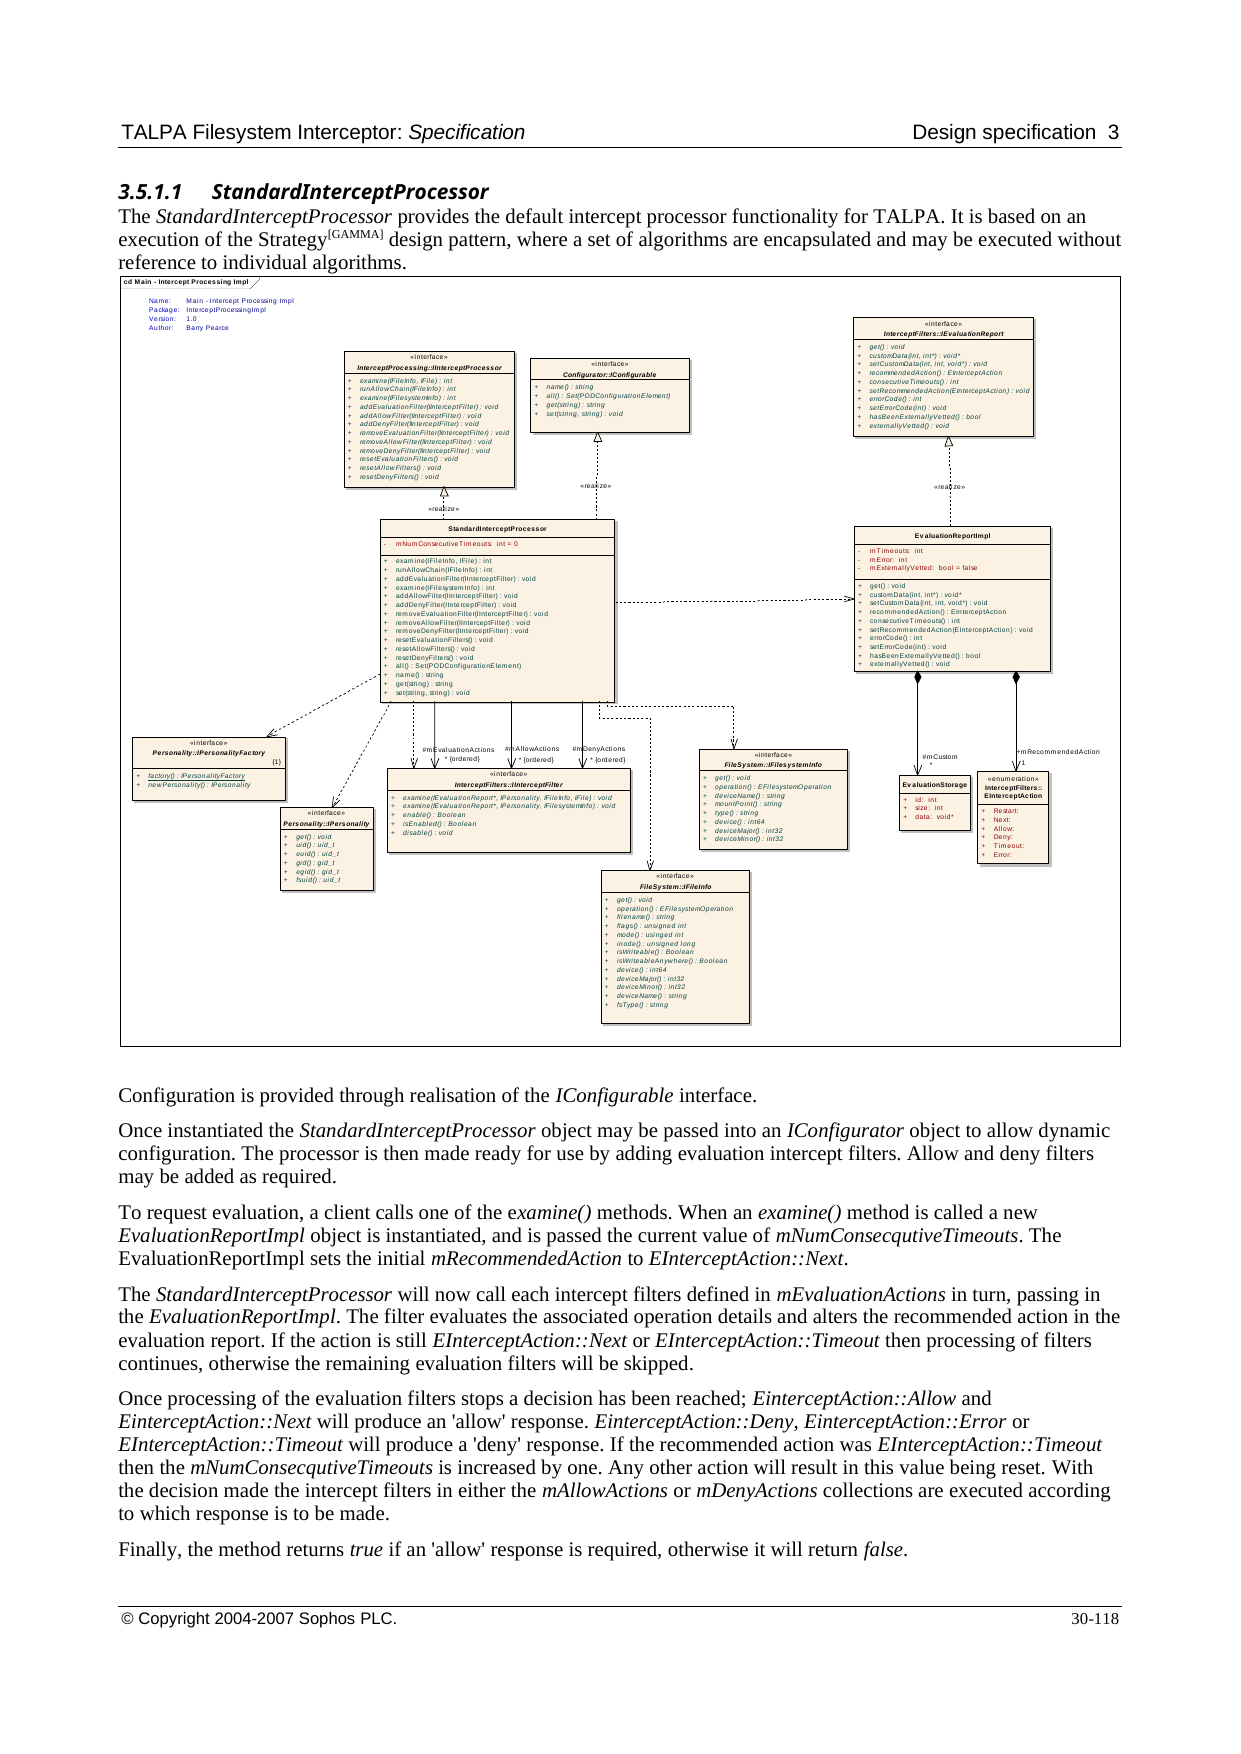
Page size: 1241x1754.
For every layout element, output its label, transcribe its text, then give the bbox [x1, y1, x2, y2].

text To request evaluation, a client calls one of the examine() methods. When an examine() method is called a new EvaluationReportImpl object is instantiated, and is passed the current value of mNumConsecqutiveTimeouts. The EvaluationReportImpl sets the initial mRecommendedAction to EInterceptAction::Next. [118, 1201, 1122, 1270]
text Once processing of the evaluation filters stops a decision has been reached; EinterceptAction::Allow and EinterceptAction::Next will produce an 'allow' response. EinterceptAction::Deny, EinterceptAction::Error or EInterceptAction::Timeout will produce a 'deny' response. If the recommended action was EInterceptAction::Timeout then the mNumConsecqutiveTimeouts is increased by one. Any other action will result in this value being reset. With the decision made the intercept filters in either the mAllowActions or mDenyActions collections are executed according to which response is to be made. [118, 1387, 1122, 1525]
text Once instantiated the StandardInterceptProcessor object may be passed into an IConfigurator object to allow dynamic configuration. The processor is then made ready for use by adding evaluation intercept filters. Allow and deny filters may be added as required. [118, 1119, 1122, 1188]
text The StandardInterceptProcessor will now call each intercept filters defined in mEvaluationActions in turn, passing in the EvaluationReportImpl. The filter evaluates the associated operation details and alters the recommended action in the evaluation report. If the action is still EInterceptAction::Next or EInterceptAction::Timeout then processing of filters continues, otherwise the remaining evaluation filters will be skipped. [118, 1282, 1122, 1374]
text Configuration is provided through realisation of the IConfigurable interface. [118, 1084, 1122, 1107]
text Finally, the method returns true if an 'allow' response is required, otherwise it will return false. [118, 1538, 1122, 1561]
text The StandardInterceptProcessor provides the default intercept processor functionality for TALPA. It is based on an execution of the Strategy[GAMMA] design pattern, where a set of algorithms are encapsulated and may be executed without reference to individual algorithms. [118, 205, 1122, 274]
subtitle StandardInterceptProcessor [118, 177, 1122, 205]
